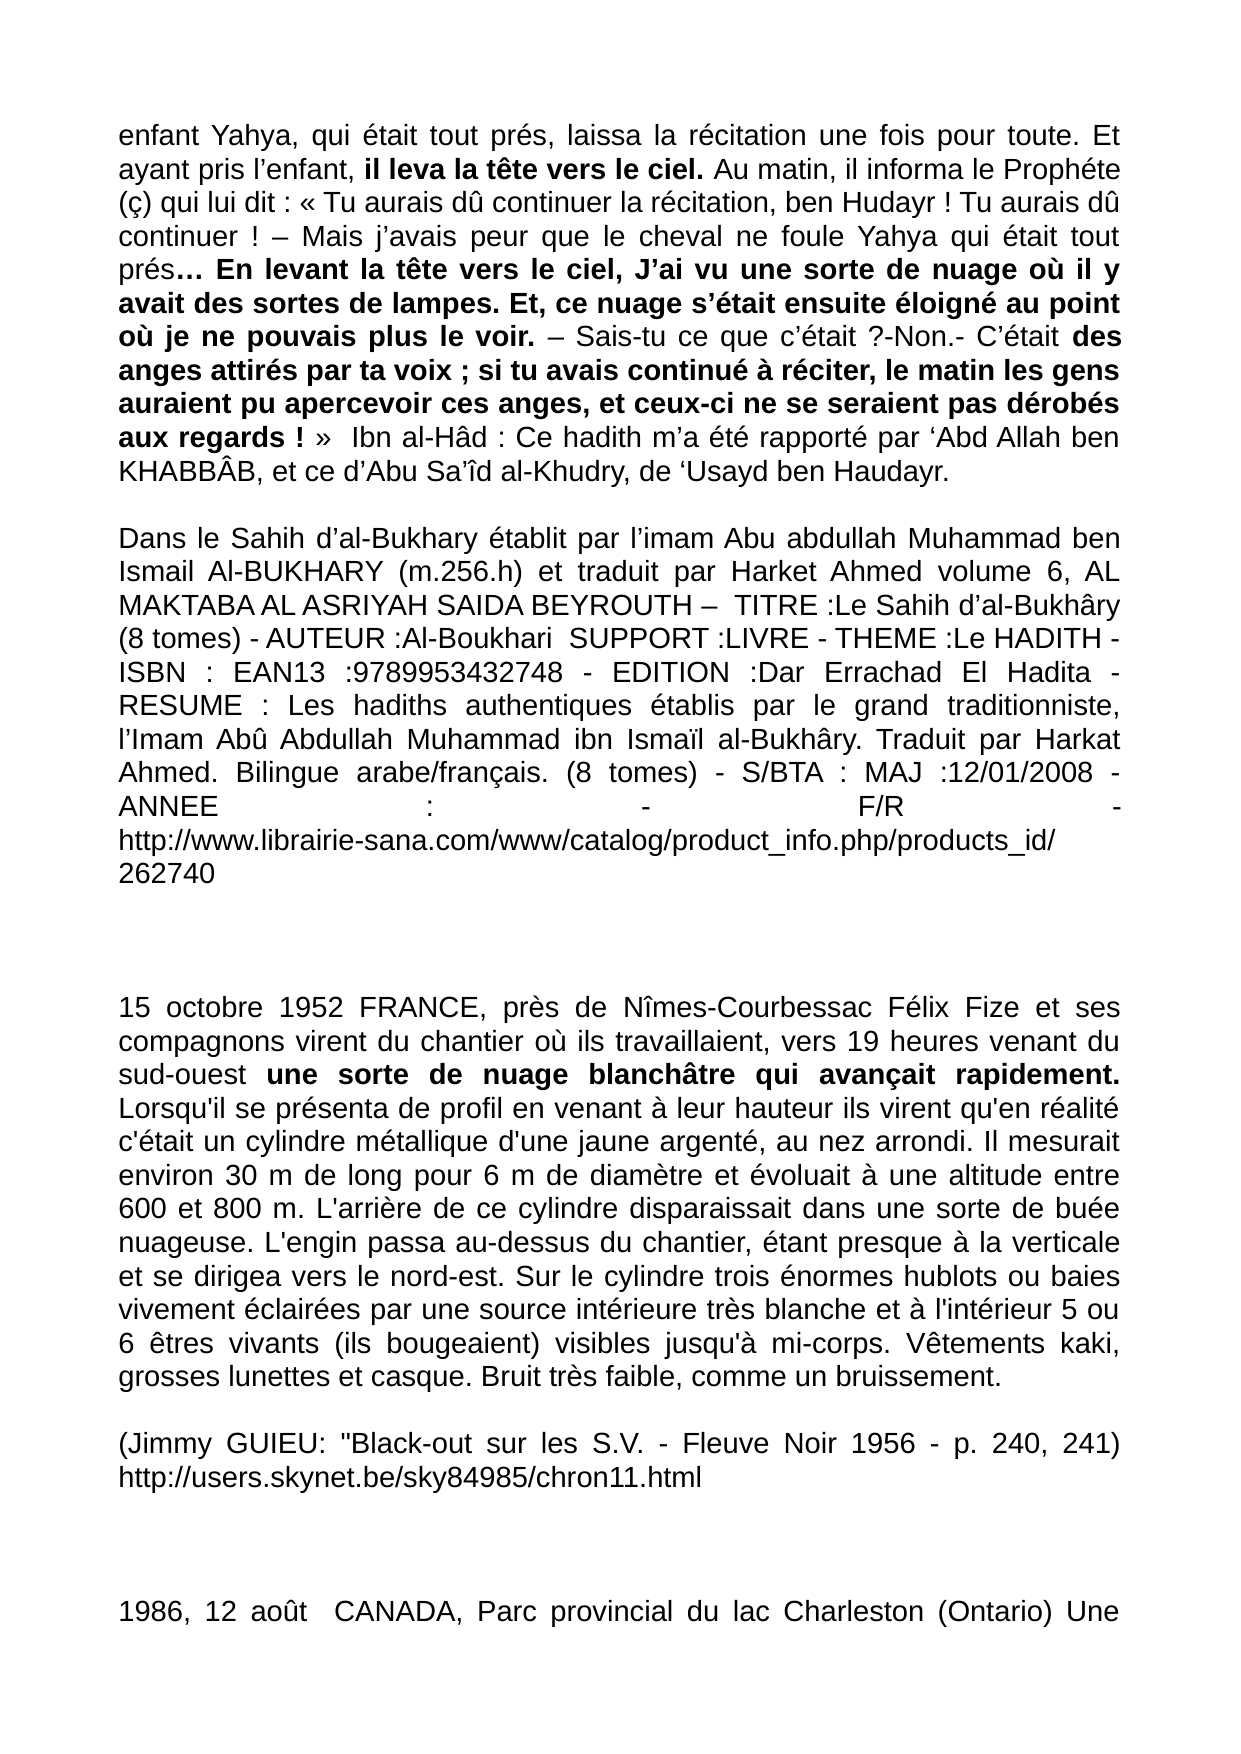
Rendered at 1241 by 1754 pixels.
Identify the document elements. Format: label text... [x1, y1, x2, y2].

text 15 octobre 1952 FRANCE, près de Nîmes-Courbessac Félix Fize et ses compagnons virent du chantier où ils travaillaient, vers 19 heures venant du sud-ouest une sorte de nuage blanchâtre qui avançait rapidement. Lorsqu'il se présenta de profil en venant à leur hauteur ils virent qu'en réalité c'était un cylindre métallique d'une jaune argenté, au nez arrondi. Il mesurait environ 30 m de long pour 6 m de diamètre et évoluait à une altitude entre 600 et 800 m. L'arrière de ce cylindre disparaissait dans une sorte de buée nuageuse. L'engin passa au-dessus du chantier, étant presque à la verticale et se dirigea vers le nord-est. Sur le cylindre trois énormes hublots ou baies vivement éclairées par une source intérieure très blanche et à l'intérieur 5 ou 6 êtres vivants (ils bougeaient) visibles jusqu'à mi-corps. Vêtements kaki, grosses lunettes et casque. Bruit très faible, comme un bruissement. [118, 990, 1122, 1393]
text (Jimmy GUIEU: "Black-out sur les S.V. - Fleuve Noir 1956 - p. 240, 241) http://users.skynet.be/sky84985/chron11.html [118, 1426, 1122, 1493]
text 1986, 12 août CANADA, Parc provincial du lac Charleston (Ontario) Une [118, 1594, 1122, 1627]
text enfant Yahya, qui était tout prés, laissa la récitation une fois pour toute. Et ayant pris l’enfant, il leva la tête vers le ciel. Au matin, il informa le Prophéte (ç) qui lui dit : « Tu aurais dû continuer la récitation, ben Hudayr ! Tu aurais dû continuer ! – Mais j’avais peur que le cheval ne foule Yahya qui était tout prés… En levant la tête vers le ciel, J’ai vu une sorte de nuage où il y avait des sortes de lampes. Et, ce nuage s’était ensuite éloigné au point où je ne pouvais plus le voir. – Sais-tu ce que c’était ?-Non.- C’était des anges attirés par ta voix ; si tu avais continué à réciter, le matin les gens auraient pu apercevoir ces anges, et ceux-ci ne se seraient pas dérobés aux regards ! » Ibn al-Hâd : Ce hadith m’a été rapporté par ‘Abd Allah ben KHABBÂB, et ce d’Abu Sa’îd al-Khudry, de ‘Usayd ben Haudayr. [118, 118, 1122, 487]
text Dans le Sahih d’al-Bukhary établit par l’imam Abu abdullah Muhammad ben Ismail Al-BUKHARY (m.256.h) et traduit par Harket Ahmed volume 6, AL MAKTABA AL ASRIYAH SAIDA BEYROUTH – TITRE :Le Sahih d’al-Bukhâry (8 tomes) - AUTEUR :Al-Boukhari SUPPORT :LIVRE - THEME :Le HADITH - ISBN : EAN13 :9789953432748 - EDITION :Dar Errachad El Hadita - RESUME : Les hadiths authentiques établis par le grand traditionniste, l’Imam Abû Abdullah Muhammad ibn Ismaïl al-Bukhâry. Traduit par Harkat Ahmed. Bilingue arabe/français. (8 tomes) - S/BTA : MAJ :12/01/2008 - ANNEE : - F/R - http://www.librairie-sana.com/www/catalog/product_info.php/products_id/262740 [118, 521, 1122, 889]
